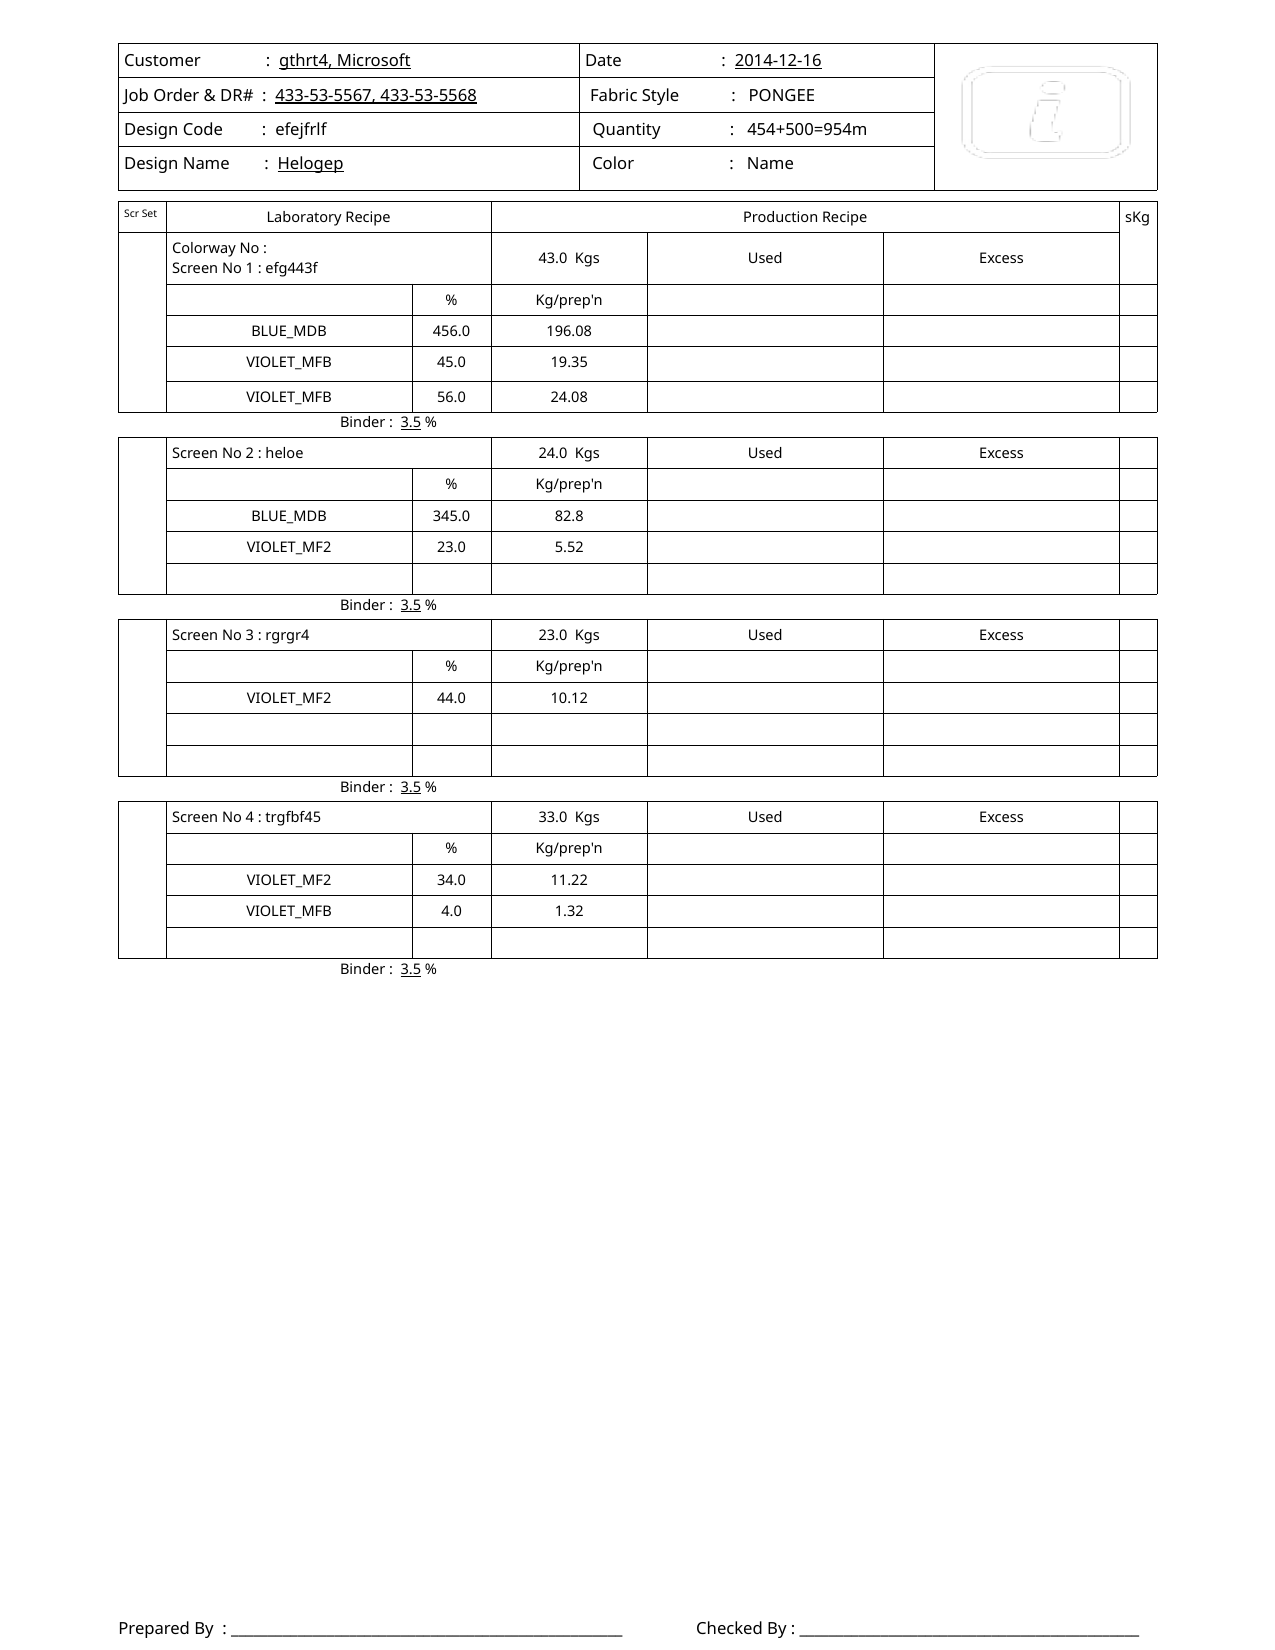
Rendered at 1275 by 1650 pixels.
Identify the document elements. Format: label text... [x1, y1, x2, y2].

table_cell VIOLET_MFB [167, 347, 412, 381]
table_cell [167, 564, 412, 594]
table_header Customer : gthrt4, Microsoft [119, 44, 579, 77]
table_cell [648, 746, 883, 776]
table_header Used [648, 438, 883, 468]
text Binder : 3.5 % [118, 413, 1157, 432]
table_cell [1120, 714, 1157, 745]
table_cell 11.22 [492, 865, 647, 895]
table_cell VIOLET_MFB [167, 896, 412, 927]
table_cell [884, 532, 1119, 563]
table_cell VIOLET_MF2 [167, 865, 412, 895]
table_cell Design Code : efejfrlf [119, 113, 579, 146]
text Binder : 3.5 % [118, 595, 1157, 614]
table_header Production Recipe [492, 202, 1119, 232]
table_cell Job Order & DR# : 433-53-5567, 433-53-5568 [119, 78, 579, 112]
table_header Screen No 3 : rgrgr4 [167, 620, 491, 650]
table_cell [413, 928, 491, 958]
table_cell 23.0 [413, 532, 491, 563]
table_cell [167, 834, 412, 864]
table_cell [648, 683, 883, 713]
table_cell VIOLET_MFB [167, 382, 412, 412]
table_header Excess [884, 438, 1119, 468]
table_cell Quantity : 454+500=954m [580, 113, 934, 146]
table_cell % [413, 651, 491, 682]
table_header sKg [1120, 202, 1157, 283]
table_header Date : 2014-12-16 [580, 44, 934, 77]
table_cell [1120, 834, 1157, 864]
table_header [119, 438, 166, 594]
table_cell Design Name : Helogep [119, 147, 579, 190]
table_header Excess [884, 620, 1119, 650]
table_cell [884, 683, 1119, 713]
table_cell [884, 501, 1119, 531]
table_cell [1120, 469, 1157, 500]
table_cell [884, 834, 1119, 864]
table_cell Kg/prep'n [492, 834, 647, 864]
table_cell [648, 285, 883, 315]
table_cell [413, 746, 491, 776]
table_cell VIOLET_MF2 [167, 683, 412, 713]
table_cell [884, 865, 1119, 895]
table_cell [1120, 382, 1157, 412]
text Binder : 3.5 % [118, 777, 1157, 796]
table_cell 82.8 [492, 501, 647, 531]
table_cell [884, 469, 1119, 500]
table_cell [884, 564, 1119, 594]
table_cell [648, 834, 883, 864]
table_cell 45.0 [413, 347, 491, 381]
table_cell [492, 746, 647, 776]
table_cell VIOLET_MF2 [167, 532, 412, 563]
table_cell BLUE_MDB [167, 501, 412, 531]
table_cell [167, 469, 412, 500]
table_cell 19.35 [492, 347, 647, 381]
table_cell [1120, 683, 1157, 713]
table_cell [1120, 501, 1157, 531]
table_cell [884, 382, 1119, 412]
table_cell [119, 233, 166, 412]
table_header 33.0 Kgs [492, 802, 647, 832]
table_cell [1120, 316, 1157, 346]
table_cell [648, 896, 883, 927]
table_header [1120, 438, 1157, 468]
table_header Screen No 4 : trgfbf45 [167, 802, 491, 832]
table_cell [648, 469, 883, 500]
table_cell [167, 746, 412, 776]
table_cell [1120, 865, 1157, 895]
table_cell [648, 865, 883, 895]
table_cell [884, 347, 1119, 381]
table_cell [648, 714, 883, 745]
table_cell [648, 564, 883, 594]
table_cell Colorway No : Screen No 1 : efg443f [167, 233, 491, 283]
table_cell [884, 285, 1119, 315]
table_cell [648, 382, 883, 412]
table_header [935, 44, 1157, 190]
table_cell [1120, 746, 1157, 776]
table_header Scr Set [119, 202, 166, 232]
table_cell Used [648, 233, 883, 283]
table_header Excess [884, 802, 1119, 832]
table_cell [167, 651, 412, 682]
table_cell [1120, 896, 1157, 927]
table_cell 44.0 [413, 683, 491, 713]
table_cell 10.12 [492, 683, 647, 713]
table_cell 34.0 [413, 865, 491, 895]
table_cell [413, 714, 491, 745]
table_cell [884, 928, 1119, 958]
table_cell 56.0 [413, 382, 491, 412]
table_cell [648, 928, 883, 958]
table_cell 456.0 [413, 316, 491, 346]
table_cell Excess [884, 233, 1119, 283]
table_cell [884, 651, 1119, 682]
table_header [1120, 802, 1157, 832]
table_cell [648, 651, 883, 682]
table_cell [884, 746, 1119, 776]
table_cell Kg/prep'n [492, 651, 647, 682]
table_header 24.0 Kgs [492, 438, 647, 468]
table_header Used [648, 620, 883, 650]
table_cell % [413, 469, 491, 500]
table_cell % [413, 285, 491, 315]
table_cell [492, 564, 647, 594]
table_cell [648, 532, 883, 563]
table_cell Kg/prep'n [492, 469, 647, 500]
table_cell [648, 316, 883, 346]
table_cell [884, 896, 1119, 927]
table_cell [1120, 564, 1157, 594]
table_header Used [648, 802, 883, 832]
table_cell Kg/prep'n [492, 285, 647, 315]
table_cell [167, 928, 412, 958]
table_cell 196.08 [492, 316, 647, 346]
table_cell 5.52 [492, 532, 647, 563]
table_cell Color : Name [580, 147, 934, 190]
table_cell [884, 714, 1119, 745]
table_cell [1120, 347, 1157, 381]
table_cell [167, 714, 412, 745]
table_cell [1120, 532, 1157, 563]
table_cell 1.32 [492, 896, 647, 927]
table_cell [413, 564, 491, 594]
table_cell [1120, 285, 1157, 315]
table_header Screen No 2 : heloe [167, 438, 491, 468]
table_cell Fabric Style : PONGEE [580, 78, 934, 112]
table_header [1120, 620, 1157, 650]
table_cell [1120, 651, 1157, 682]
table_cell 24.08 [492, 382, 647, 412]
table_cell [492, 928, 647, 958]
table_cell [648, 501, 883, 531]
picture [941, 48, 1148, 179]
table_cell [1120, 928, 1157, 958]
table_cell 43.0 Kgs [492, 233, 647, 283]
table_header [119, 802, 166, 958]
table_cell 345.0 [413, 501, 491, 531]
table_header [119, 620, 166, 776]
text Binder : 3.5 % [118, 959, 1157, 978]
table_cell [167, 285, 412, 315]
table_cell 4.0 [413, 896, 491, 927]
table_header Laboratory Recipe [167, 202, 491, 232]
table_cell [884, 316, 1119, 346]
table_cell [648, 347, 883, 381]
table_cell BLUE_MDB [167, 316, 412, 346]
table_cell [492, 714, 647, 745]
table_header 23.0 Kgs [492, 620, 647, 650]
table_cell % [413, 834, 491, 864]
